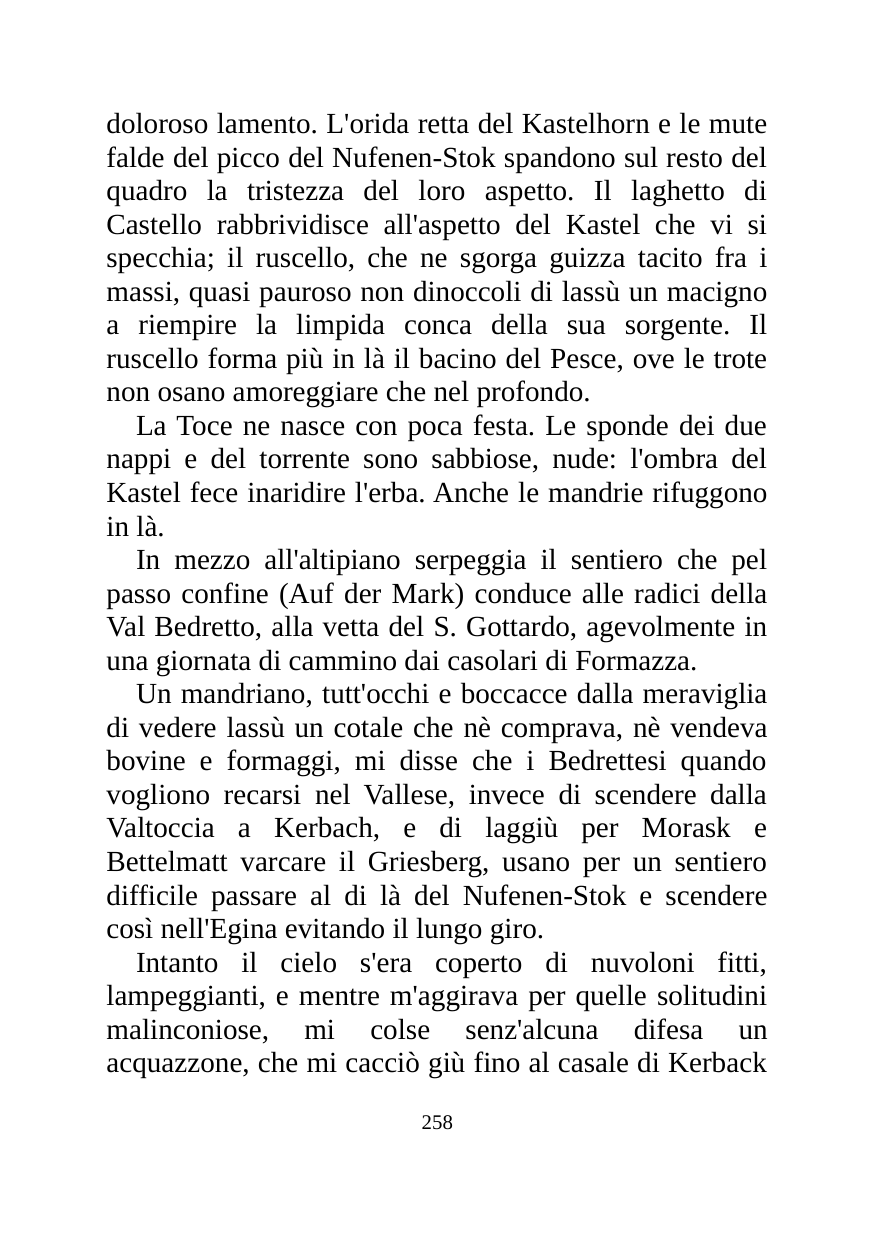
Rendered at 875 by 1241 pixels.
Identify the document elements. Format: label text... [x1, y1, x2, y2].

text La Toce ne nasce con poca festa. Le sponde dei due nappi e del torrente sono sabbiose, nude: l'ombra del Kastel fece inaridire l'erba. Anche le mandrie rifuggono in là. [106, 408, 768, 542]
text Intanto il cielo s'era coperto di nuvoloni fitti, lampeggianti, e mentre m'aggirava per quelle solitudini malinconiose, mi colse senz'alcuna difesa un acquazzone, che mi cacciò giù fino al casale di Kerback [106, 945, 768, 1079]
text In mezzo all'altipiano serpeggia il sentiero che pel passo confine (Auf der Mark) conduce alle radici della Val Bedretto, alla vetta del S. Gottardo, agevolmente in una giornata di cammino dai casolari di Formazza. [106, 542, 768, 676]
text doloroso lamento. L'orida retta del Kastelhorn e le mute falde del picco del Nufenen-Stok spandono sul resto del quadro la tristezza del loro aspetto. Il laghetto di Castello rabbrividisce all'aspetto del Kastel che vi si specchia; il ruscello, che ne sgorga guizza tacito fra i massi, quasi pauroso non dinoccoli di lassù un macigno a riempire la limpida conca della sua sorgente. Il ruscello forma più in là il bacino del Pesce, ove le trote non osano amoreggiare che nel profondo. [106, 106, 768, 408]
text Un mandriano, tutt'occhi e boccacce dalla meraviglia di vedere lassù un cotale che nè comprava, nè vendeva bovine e formaggi, mi disse che i Bedrettesi quando vogliono recarsi nel Vallese, invece di scendere dalla Valtoccia a Kerbach, e di laggiù per Morask e Bettelmatt varcare il Griesberg, usano per un sentiero difficile passare al di là del Nufenen-Stok e scendere così nell'Egina evitando il lungo giro. [106, 676, 768, 945]
